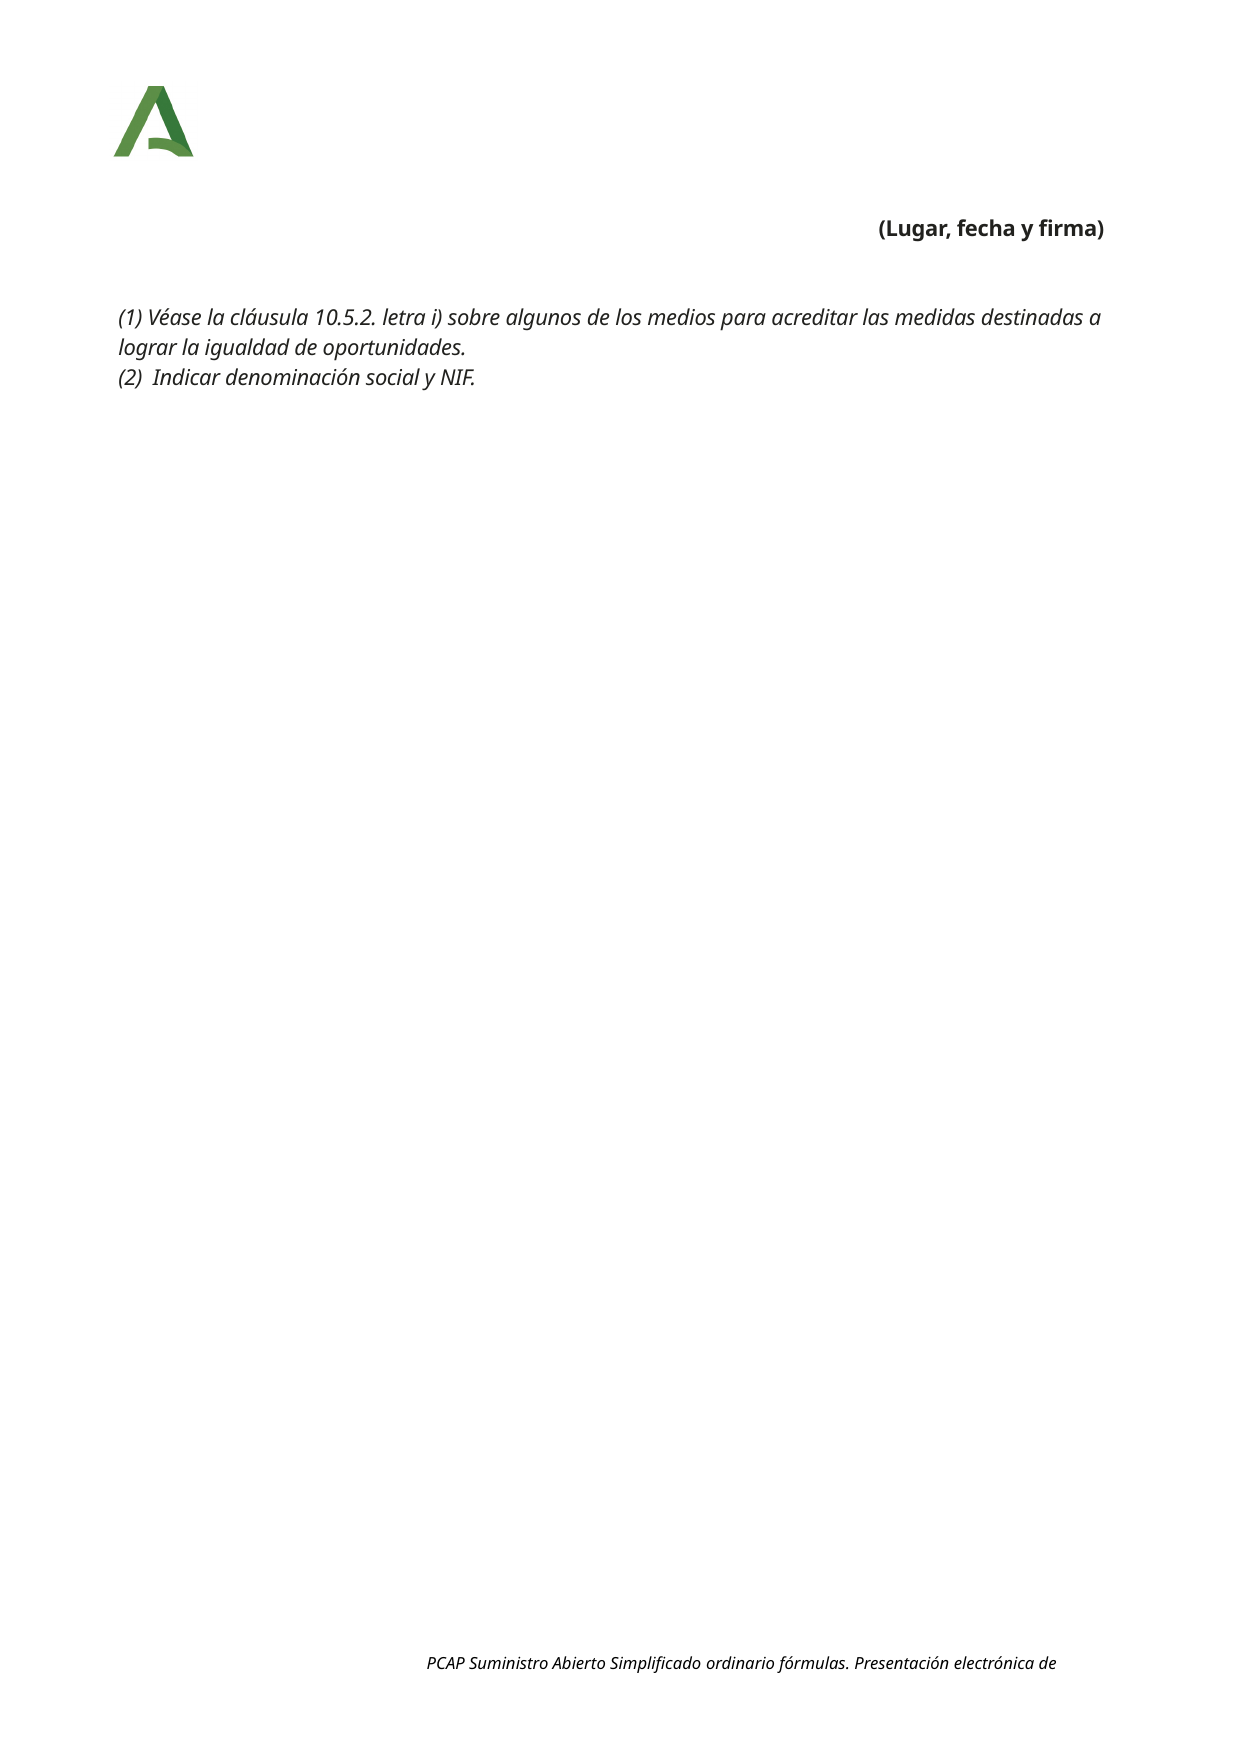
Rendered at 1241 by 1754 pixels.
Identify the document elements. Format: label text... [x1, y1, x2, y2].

picture [109, 81, 198, 161]
text (1) Véase la cláusula 10.5.2. letra i) sobre algunos de los medios para acreditar las medidas destinadas a lograr la igualdad de oportunidades. [118, 302, 1104, 362]
text (Lugar, fecha y firma) [118, 213, 1104, 242]
text (2) Indicar denominación social y NIF. [118, 362, 1104, 391]
